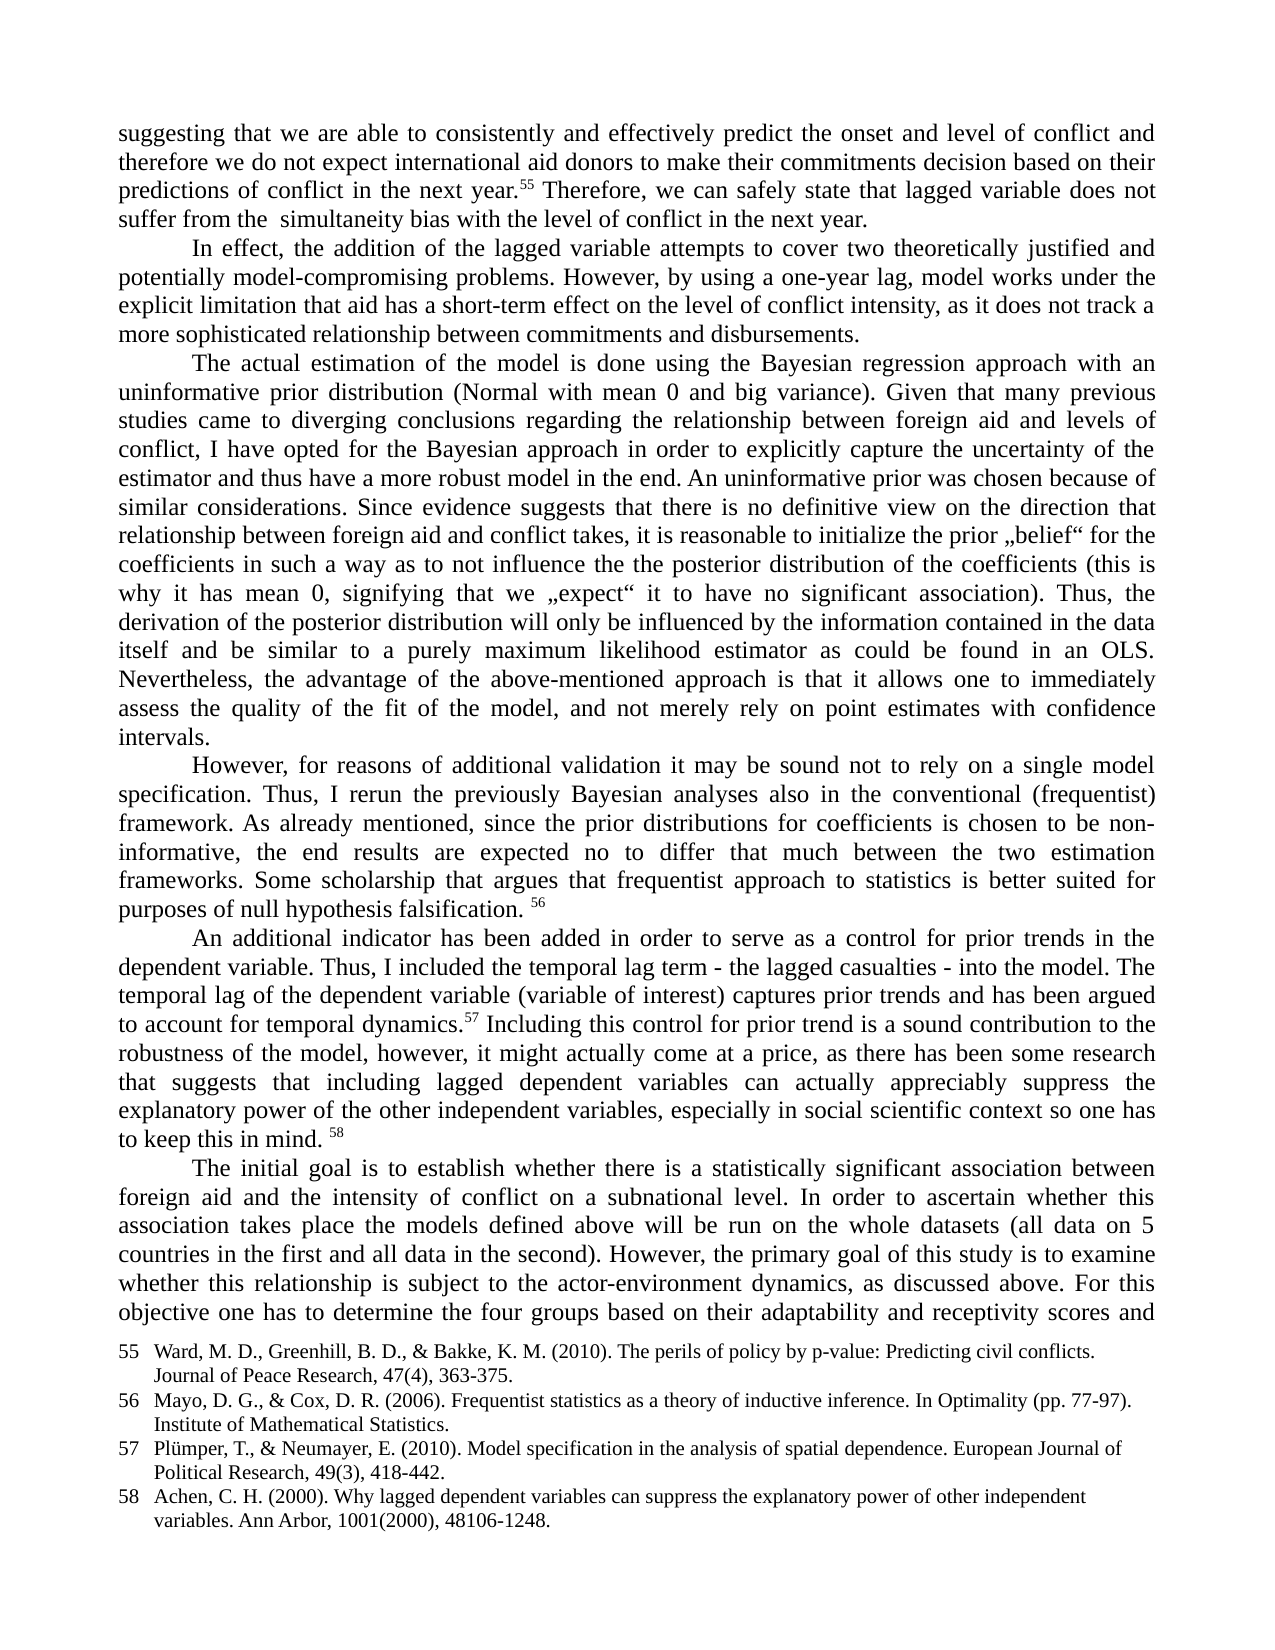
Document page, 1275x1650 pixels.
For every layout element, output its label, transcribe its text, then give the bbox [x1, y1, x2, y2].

text The actual estimation of the model is done using the Bayesian regression approach with an uninformative prior distribution (Normal with mean 0 and big variance). Given that many previous studies came to diverging conclusions regarding the relationship between foreign aid and levels of conflict, I have opted for the Bayesian approach in order to explicitly capture the uncertainty of the estimator and thus have a more robust model in the end. An uninformative prior was chosen because of similar considerations. Since evidence suggests that there is no definitive view on the direction that relationship between foreign aid and conflict takes, it is reasonable to initialize the prior „belief“ for the coefficients in such a way as to not influence the the posterior distribution of the coefficients (this is why it has mean 0, signifying that we „expect“ it to have no significant association). Thus, the derivation of the posterior distribution will only be influenced by the information contained in the data itself and be similar to a purely maximum likelihood estimator as could be found in an OLS. Nevertheless, the advantage of the above-mentioned approach is that it allows one to immediately assess the quality of the fit of the model, and not merely rely on point estimates with confidence intervals. [118, 348, 1157, 751]
text In effect, the addition of the lagged variable attempts to cover two theoretically justified and potentially model-compromising problems. However, by using a one-year lag, model works under the explicit limitation that aid has a short-term effect on the level of conflict intensity, as it does not track a more sophisticated relationship between commitments and disbursements. [118, 233, 1157, 348]
text Achen, C. H. (2000). Why lagged dependent variables can suppress the explanatory power of other independent variables. Ann Arbor, 1001(2000), 48106-1248. [118, 1484, 1157, 1532]
text suggesting that we are able to consistently and effectively predict the onset and level of conflict and therefore we do not expect international aid donors to make their commitments decision based on their predictions of conflict in the next year. Therefore, we can safely state that lagged variable does not suffer from the simultaneity bias with the level of conflict in the next year. [118, 118, 1157, 233]
text Mayo, D. G., & Cox, D. R. (2006). Frequentist statistics as a theory of inductive inference. In Optimality (pp. 77-97). Institute of Mathematical Statistics. [118, 1387, 1157, 1436]
text Ward, M. D., Greenhill, B. D., & Bakke, K. M. (2010). The perils of policy by p-value: Predicting civil conflicts. Journal of Peace Research, 47(4), 363-375. [118, 1339, 1157, 1387]
text Plümper, T., & Neumayer, E. (2010). Model specification in the analysis of spatial dependence. European Journal of Political Research, 49(3), 418-442. [118, 1436, 1157, 1484]
text The initial goal is to establish whether there is a statistically significant association between foreign aid and the intensity of conflict on a subnational level. In order to ascertain whether this association takes place the models defined above will be run on the whole datasets (all data on 5 countries in the first and all data in the second). However, the primary goal of this study is to examine whether this relationship is subject to the actor-environment dynamics, as discussed above. For this objective one has to determine the four groups based on their adaptability and receptivity scores and [118, 1153, 1157, 1326]
text An additional indicator has been added in order to serve as a control for prior trends in the dependent variable. Thus, I included the temporal lag term - the lagged casualties - into the model. The temporal lag of the dependent variable (variable of interest) captures prior trends and has been argued to account for temporal dynamics. Including this control for prior trend is a sound contribution to the robustness of the model, however, it might actually come at a price, as there has been some research that suggests that including lagged dependent variables can actually appreciably suppress the explanatory power of the other independent variables, especially in social scientific context so one has to keep this in mind. [118, 923, 1157, 1153]
text However, for reasons of additional validation it may be sound not to rely on a single model specification. Thus, I rerun the previously Bayesian analyses also in the conventional (frequentist) framework. As already mentioned, since the prior distributions for coefficients is chosen to be non-informative, the end results are expected no to differ that much between the two estimation frameworks. Some scholarship that argues that frequentist approach to statistics is better suited for purposes of null hypothesis falsification. [118, 751, 1157, 923]
